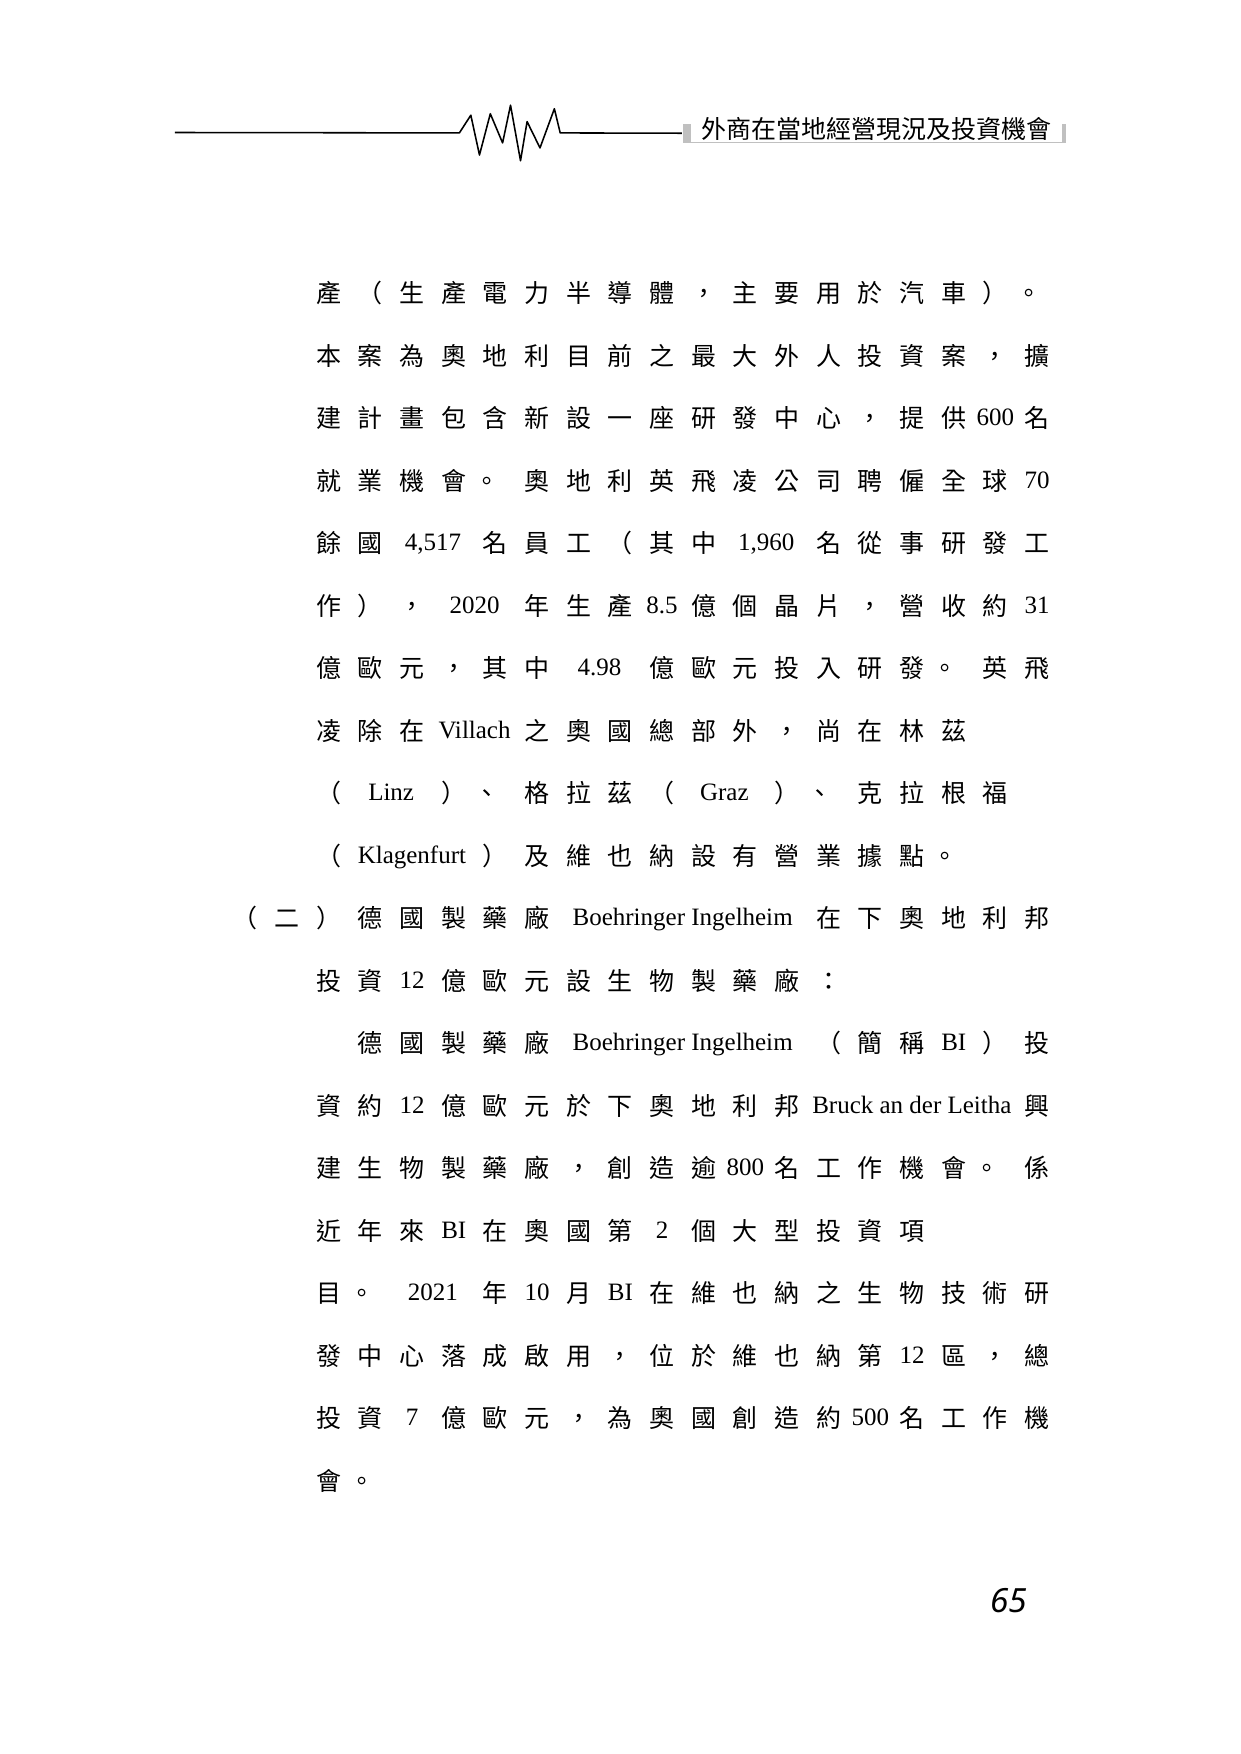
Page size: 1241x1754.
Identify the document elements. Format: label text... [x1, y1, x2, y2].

text 德國製藥廠Boehringer Ingelheim（簡稱BI）投資約12億歐元於下奧地利邦Bruck an der Leitha興建生物製藥廠，創造逾800名工作機會。係近年來BI在奧國第2個大型投資項目。2021年10月BI在維也納之生物技術研發中心落成啟用，位於維也納第12區，總投資7億歐元，為奧國創造約500名工作機會。 [281, 1000, 1058, 1500]
text 產（生產電力半導體，主要用於汽車）。本案為奧地利目前之最大外人投資案，擴建計畫包含新設一座研發中心，提供600名就業機會。奧地利英飛凌公司聘僱全球70餘國4,517名員工（其中1,960名從事研發工作），2020年生產8.5億個晶片，營收約31億歐元，其中4.98億歐元投入研發。英飛凌除在Villach之奧國總部外，尚在林茲（Linz）、格拉茲（Graz）、克拉根福（Klagenfurt）及維也納設有營業據點。 [281, 250, 1058, 875]
text （二）德國製藥廠Boehringer Ingelheim在下奧地利邦投資12億歐元設生物製藥廠： [207, 875, 1058, 1000]
